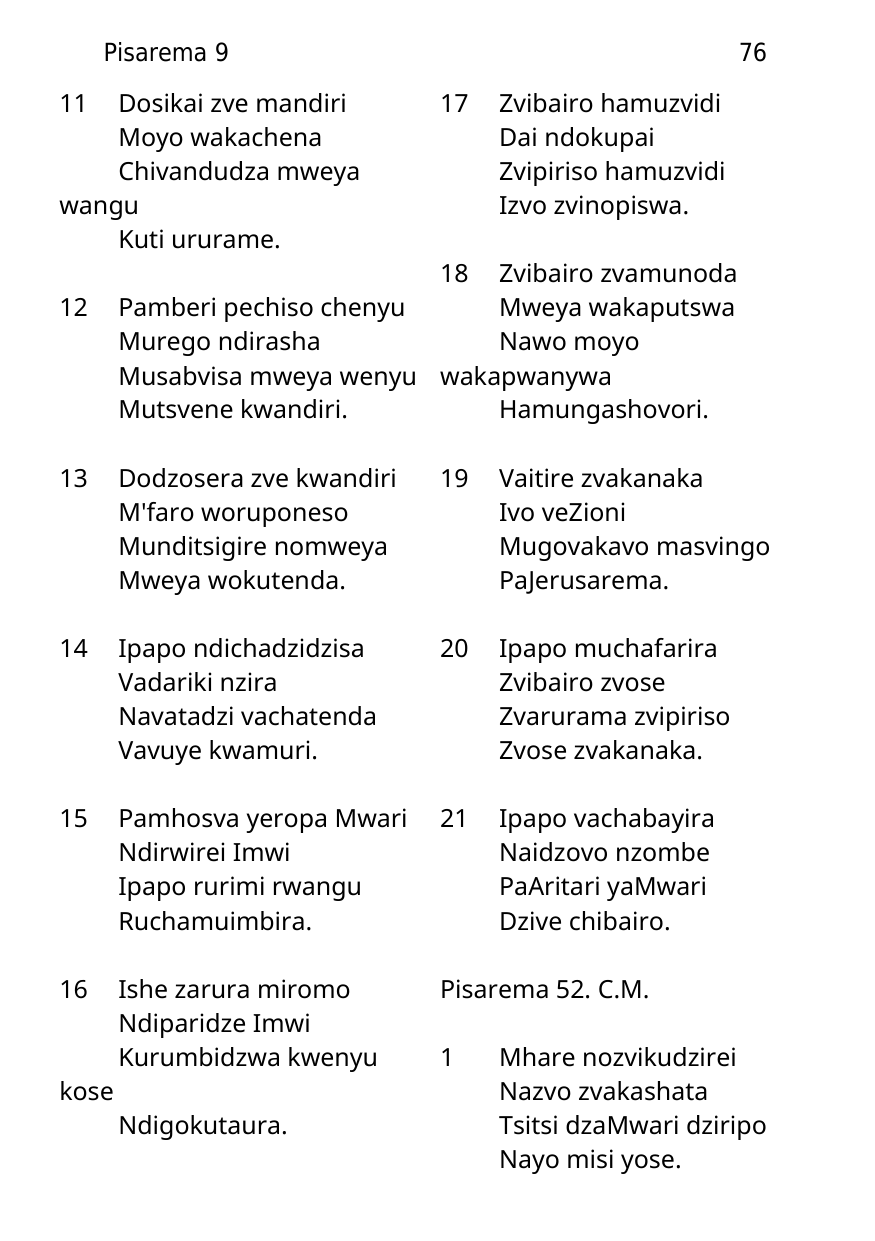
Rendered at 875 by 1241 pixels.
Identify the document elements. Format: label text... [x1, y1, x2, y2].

text 16 Ishe zarura miromo [59, 971, 434, 1005]
text Munditsigire nomweya [59, 528, 434, 562]
text 18 Zvibairo zvamunoda [440, 256, 815, 290]
text 21 Ipapo vachabayira [440, 801, 815, 835]
text 19 Vaitire zvakanaka [440, 460, 815, 494]
text Mugovakavo masvingo [440, 528, 815, 562]
text Nazvo zvakashata [440, 1073, 815, 1107]
text Ivo veZioni [440, 494, 815, 528]
text Mweya wokutenda. [59, 562, 434, 597]
text Nawo moyo wakapwanywa [440, 324, 815, 392]
text 1 Mhare nozvikudzirei [440, 1039, 815, 1073]
text 12 Pamberi pechiso chenyu [59, 290, 434, 324]
text 13 Dodzosera zve kwandiri [59, 460, 434, 494]
text 15 Pamhosva yeropa Mwari [59, 801, 434, 835]
text Pisarema 52. C.M. [440, 971, 815, 1005]
text Dzive chibairo. [440, 903, 815, 937]
text PaAritari yaMwari [440, 869, 815, 903]
text Ndigokutaura. [59, 1107, 434, 1142]
text Kurumbidzwa kwenyu kose [59, 1039, 434, 1107]
text Ruchamuimbira. [59, 903, 434, 937]
text Hamungashovori. [440, 392, 815, 426]
text Ndirwirei Imwi [59, 835, 434, 869]
text Kuti ururame. [59, 222, 434, 256]
text 14 Ipapo ndichadzidzisa [59, 631, 434, 665]
text 20 Ipapo muchafarira [440, 631, 815, 665]
text PaJerusarema. [440, 562, 815, 597]
text Dai ndokupai [440, 120, 815, 154]
text Vavuye kwamuri. [59, 733, 434, 767]
text Ndiparidze Imwi [59, 1005, 434, 1039]
text Zvipiriso hamuzvidi [440, 154, 815, 188]
text Izvo zvinopiswa. [440, 188, 815, 222]
text 17 Zvibairo hamuzvidi [440, 86, 815, 120]
text Mutsvene kwandiri. [59, 392, 434, 426]
text Nayo misi yose. [440, 1142, 815, 1176]
text Tsitsi dzaMwari dziripo [440, 1107, 815, 1142]
text Vadariki nzira [59, 665, 434, 699]
text Chivandudza mweya wangu [59, 154, 434, 222]
text M'faro woruponeso [59, 494, 434, 528]
text Ipapo rurimi rwangu [59, 869, 434, 903]
text Moyo wakachena [59, 120, 434, 154]
text Zvarurama zvipiriso [440, 699, 815, 733]
text Zvibairo zvose [440, 665, 815, 699]
text Mweya wakaputswa [440, 290, 815, 324]
text Zvose zvakanaka. [440, 733, 815, 767]
text Navatadzi vachatenda [59, 699, 434, 733]
text Musabvisa mweya wenyu [59, 358, 434, 392]
text 11 Dosikai zve mandiri [59, 86, 434, 120]
text Murego ndirasha [59, 324, 434, 358]
text Naidzovo nzombe [440, 835, 815, 869]
